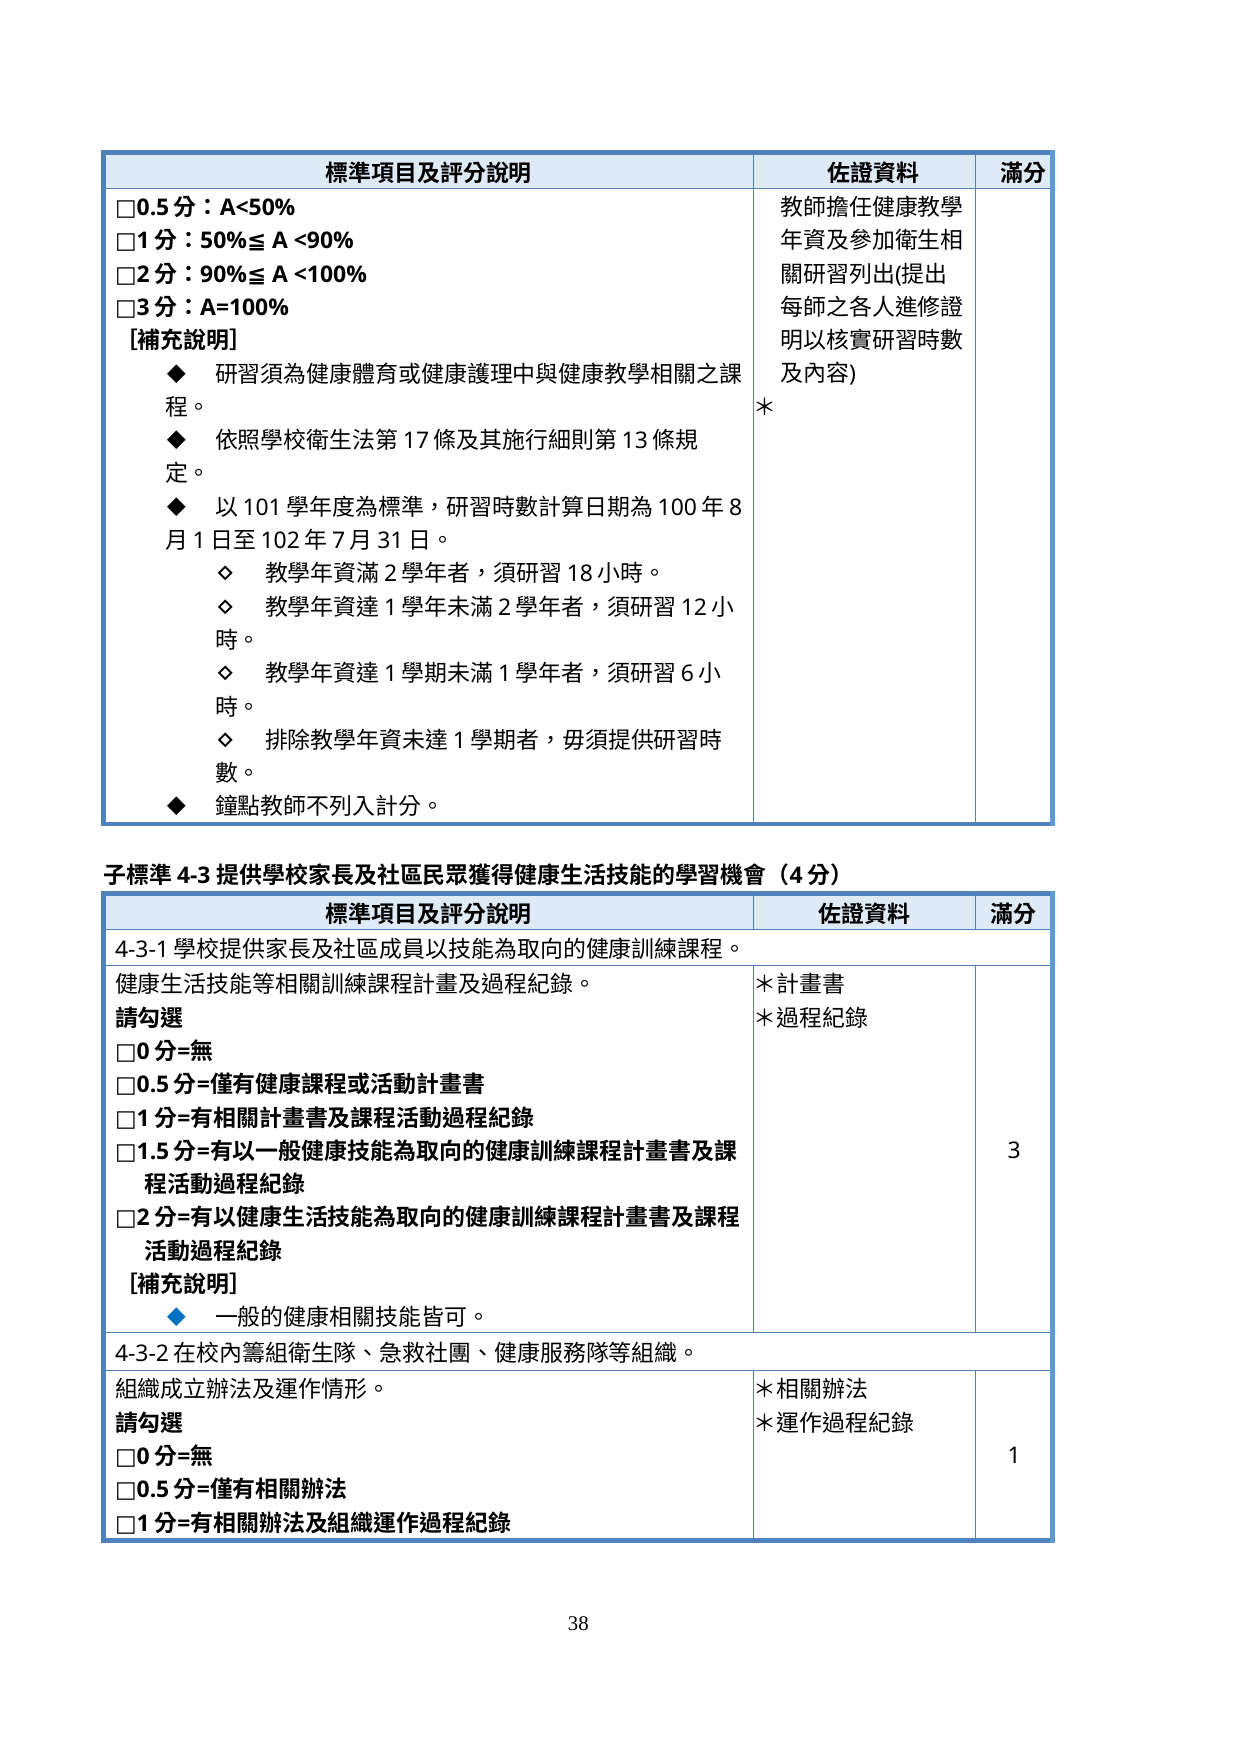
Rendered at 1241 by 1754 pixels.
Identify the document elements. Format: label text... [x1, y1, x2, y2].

table_cell 組織成立辦法及運作情形。 請勾選 □0分=無 □0.5分=僅有相關辦法 □1分=有相關辦法及組織運作過程紀錄 [106, 1371, 753, 1538]
table_header 滿分 [976, 896, 1050, 929]
table_cell 3 [976, 966, 1050, 1332]
table_cell □0.5分：A<50% □1分：50%≦ A <90% □2分：90%≦ A <100% □3分：A=100% ［補充說明］ 研習須為健康體育或健康護理中與健康教學相關之課程。 依照學校衛生法第17條及其施行細則第13條規定。 以101學年度為標準，研習時數計算日期為100年8月1日至102年7月31日。 教學年資滿2學年者，須研習18小時。 教學年資達1學年未滿2學年者，須研習12小時。 教學年資達1學期未滿1學年者，須研習6小時。 排除教學年資未達1學期者，毋須提供研習時數。 鐘點教師不列入計分。 [106, 189, 753, 821]
table_header 標準項目及評分說明 [106, 896, 753, 929]
table_cell 1 [976, 1371, 1050, 1538]
table_header 佐證資料 [754, 896, 975, 929]
table_cell 健康生活技能等相關訓練課程計畫及過程紀錄。 請勾選 □0分=無 □0.5分=僅有健康課程或活動計畫書 □1分=有相關計畫書及課程活動過程紀錄 □1.5分=有以一般健康技能為取向的健康訓練課程計畫書及課程活動過程紀錄 □2分=有以健康生活技能為取向的健康訓練課程計畫書及課程活動過程紀錄 ［補充說明］ 一般的健康相關技能皆可。 [106, 966, 753, 1332]
table_header 標準項目及評分說明 [106, 155, 753, 188]
table_cell 4-3-2在校內籌組衛生隊、急救社團、健康服務隊等組織。 [106, 1333, 1050, 1370]
table_header 滿分 [976, 155, 1050, 188]
table_header 佐證資料 [754, 155, 975, 188]
table_cell 4-3-1學校提供家長及社區成員以技能為取向的健康訓練課程。 [106, 930, 1050, 965]
table_cell [976, 189, 1050, 821]
table_cell 教師擔任健康教學年資及參加衛生相關研習列出(提出每師之各人進修證明以核實研習時數及內容) ＊ [754, 189, 975, 821]
text 子標準4-3 提供學校家長及社區民眾獲得健康生活技能的學習機會（4分） [103, 857, 1053, 891]
table_cell ＊計畫書 ＊過程紀錄 [754, 966, 975, 1332]
table_cell ＊相關辦法 ＊運作過程紀錄 [754, 1371, 975, 1538]
